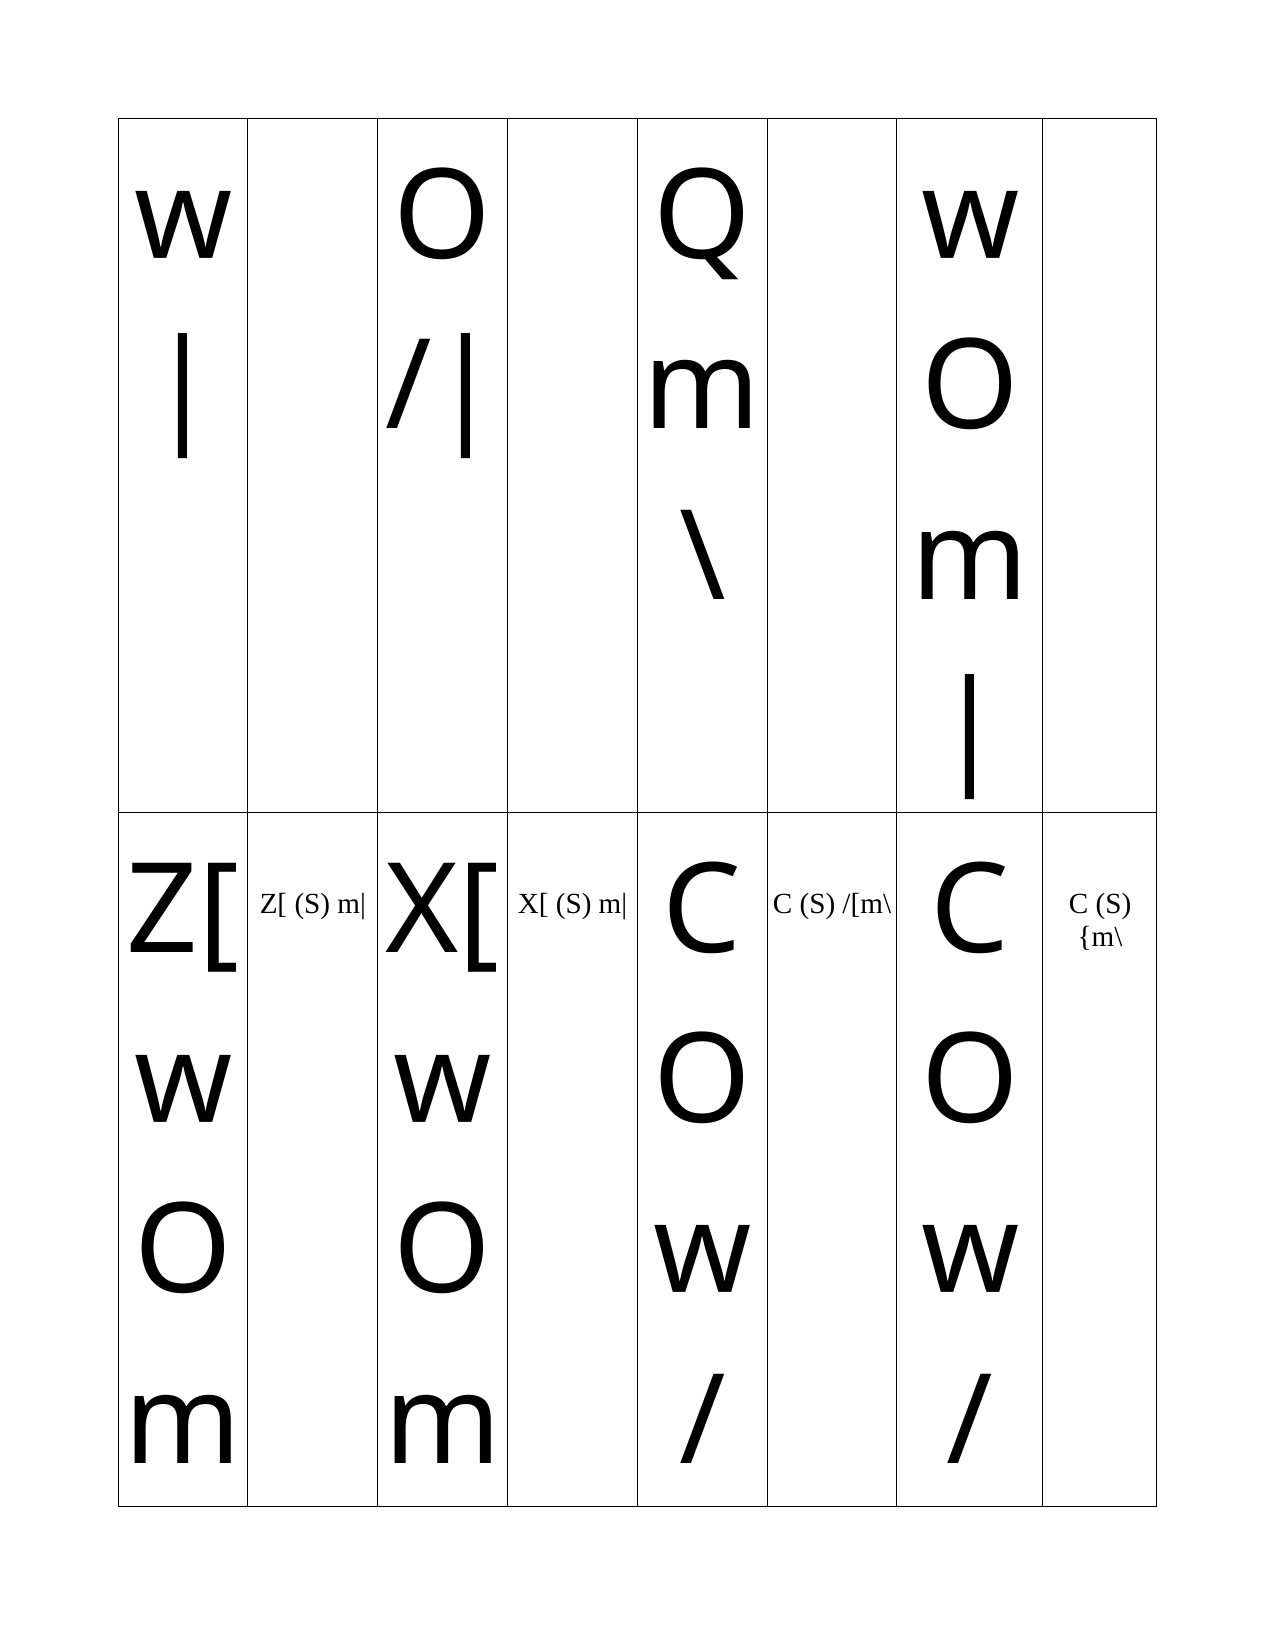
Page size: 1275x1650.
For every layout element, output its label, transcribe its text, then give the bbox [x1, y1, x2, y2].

table_cell [248, 119, 377, 812]
table_cell wOm| [897, 119, 1042, 812]
table_cell O/| [378, 119, 507, 812]
table_cell w| [119, 119, 247, 812]
table_cell [768, 119, 896, 812]
table_cell COw/ [638, 813, 767, 1506]
table_cell C (S) /[m\ [768, 813, 896, 1506]
table_cell COw/ [897, 813, 1042, 1506]
table_cell Qm\ [638, 119, 767, 812]
table_cell Z[ (S) m| [248, 813, 377, 1506]
table_cell X[ (S) m| [508, 813, 637, 1506]
table_cell Z[wOm [119, 813, 247, 1506]
table_cell [1043, 119, 1156, 812]
table_cell X[wOm [378, 813, 507, 1506]
table_cell [508, 119, 637, 812]
table_cell C (S) {m\ [1043, 813, 1156, 1506]
